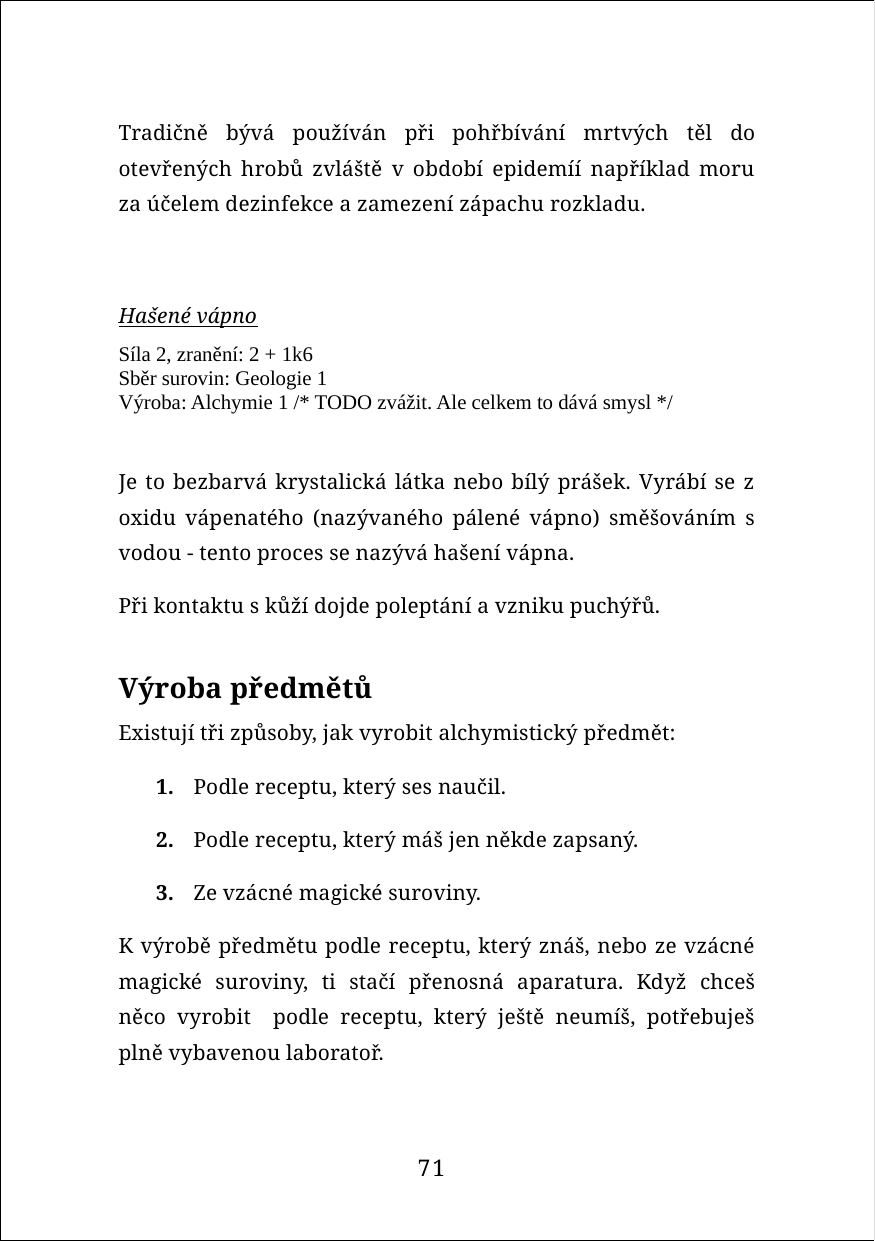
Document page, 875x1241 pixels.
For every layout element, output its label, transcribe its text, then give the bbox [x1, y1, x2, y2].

subtitle Hašené vápno [118, 302, 756, 330]
text Při kontaktu s kůží dojde poleptání a vzniku puchýřů. [118, 592, 756, 620]
text Výroba: Alchymie 1 /* TODO zvážit. Ale celkem to dává smysl */ [118, 390, 756, 414]
text K výrobě předmětu podle receptu, který znáš, nebo ze vzácné magické suroviny, ti stačí přenosná aparatura. Když chceš něco vyrobit podle receptu, který ještě neumíš, potřebuješ plně vybavenou laboratoř. [118, 931, 756, 1066]
text Tradičně bývá používán při pohřbívání mrtvých těl do otevřených hrobů zvláště v období epidemíí například moru za účelem dezinfekce a zamezení zápachu rozkladu. [118, 118, 756, 218]
text Sběr surovin: Geologie 1 [118, 366, 756, 390]
text Je to bezbarvá krystalická látka nebo bílý prášek. Vyrábí se z oxidu vápenatého (nazývaného pálené vápno) směšováním s vodou - tento proces se nazývá hašení vápna. [118, 467, 756, 567]
list Podle receptu, který ses naučil. [156, 772, 756, 800]
list Ze vzácné magické suroviny. [156, 878, 756, 907]
text Síla 2, zranění: 2 + 1k6 [118, 342, 756, 366]
text Existují tři způsoby, jak vyrobit alchymistický předmět: [118, 718, 756, 747]
list Podle receptu, který máš jen někde zapsaný. [156, 825, 756, 853]
subtitle Výroba předmětů [118, 668, 756, 707]
